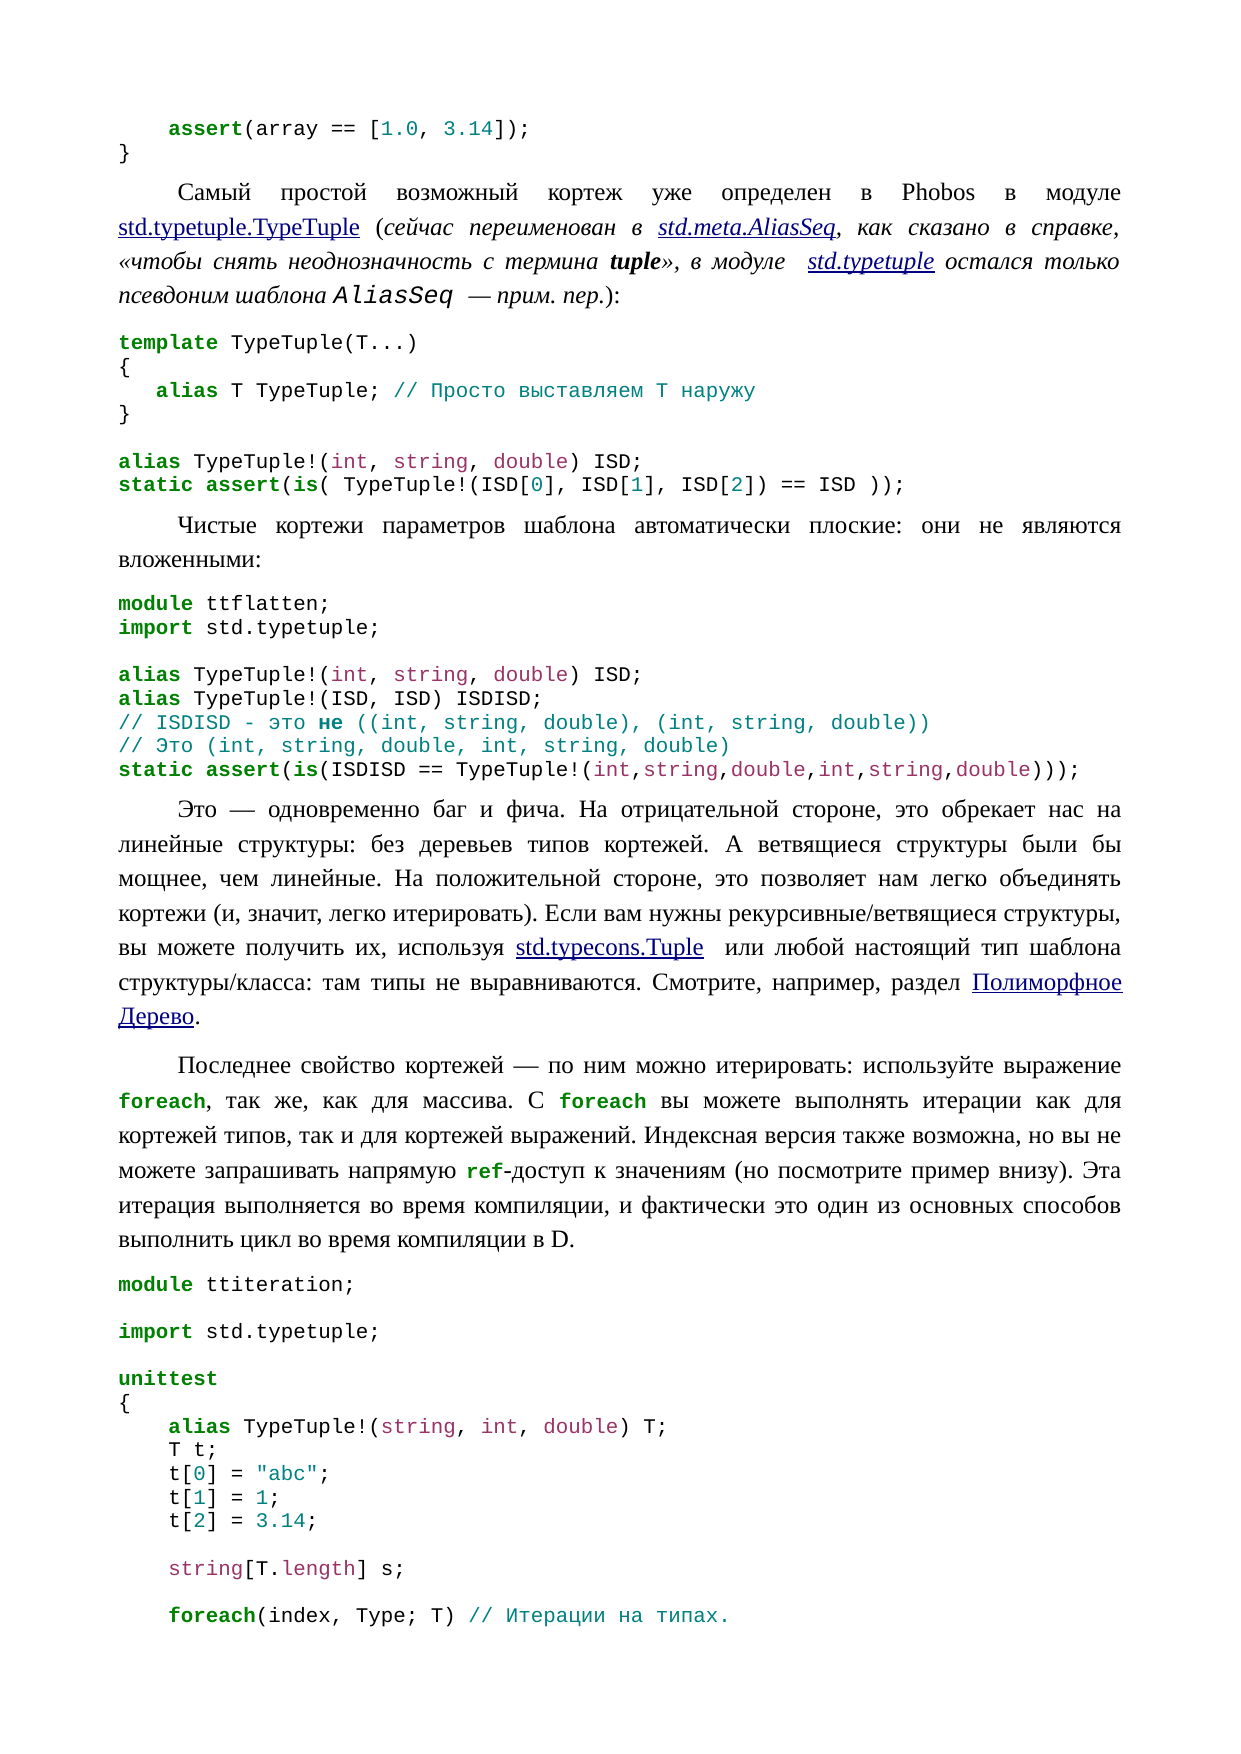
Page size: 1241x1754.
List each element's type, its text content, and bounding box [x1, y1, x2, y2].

text string[T.length] s; [118, 1558, 1122, 1581]
text { [118, 1392, 1122, 1416]
text Самый простой возможный кортеж уже определен в Phobos в модуле std.typetuple.TypeTuple (сейчас переименован в std.meta.AliasSeq, как сказано в справке, «чтобы снять неоднозначность с термина tuple», в модуле std.typetuple остался только псевдоним шаблона AliasSeq — прим. пер.): [118, 177, 1122, 311]
text module ttflatten; [118, 593, 1122, 617]
text Это — одновременно баг и фича. На отрицательной стороне, это обрекает нас на линейные структуры: без деревьев типов кортежей. А ветвящиеся структуры были бы мощнее, чем линейные. На положительной стороне, это позволяет нам легко объединять кортежи (и, значит, легко итерировать). Если вам нужны рекурсивные/ветвящиеся структуры, вы можете получить их, используя std.typecons.Tuple или любой настоящий тип шаблона структуры/класса: там типы не выравниваются. Смотрите, например, раздел Полиморфное Дерево. [118, 794, 1122, 1030]
text // ISDISD - это не ((int, string, double), (int, string, double)) [118, 712, 1122, 735]
text template TypeTuple(T...) [118, 332, 1122, 356]
text t[0] = "abc"; [118, 1463, 1122, 1487]
text T t; [118, 1439, 1122, 1463]
text Чистые кортежи параметров шаблона автоматически плоские: они не являются вложенными: [118, 510, 1122, 573]
text unittest [118, 1368, 1122, 1392]
text alias TypeTuple!(int, string, double) ISD; [118, 664, 1122, 688]
text module ttiteration; [118, 1274, 1122, 1297]
text t[1] = 1; [118, 1487, 1122, 1510]
text static assert(is(ISDISD == TypeTuple!(int,string,double,int,string,double))); [118, 759, 1122, 783]
text { [118, 356, 1122, 380]
text alias TypeTuple!(ISD, ISD) ISDISD; [118, 688, 1122, 712]
text // Это (int, string, double, int, string, double) [118, 735, 1122, 759]
text foreach(index, Type; T) // Итерации на типах. [118, 1605, 1122, 1628]
text t[2] = 3.14; [118, 1510, 1122, 1534]
text import std.typetuple; [118, 617, 1122, 641]
text } [118, 142, 1122, 165]
text alias TypeTuple!(string, int, double) T; [118, 1416, 1122, 1439]
text assert(array == [1.0, 3.14]); [118, 118, 1122, 142]
text } [118, 403, 1122, 427]
text alias T TypeTuple; // Просто выставляем T наружу [118, 380, 1122, 403]
text Последнее свойство кортежей — по ним можно итерировать: используйте выражение foreach, так же, как для массива. С foreach вы можете выполнять итерации как для кортежей типов, так и для кортежей выражений. Индексная версия также возможна, но вы не можете запрашивать напрямую ref-доступ к значениям (но посмотрите пример внизу). Эта итерация выполняется во время компиляции, и фактически это один из основных способов выполнить цикл во время компиляции в D. [118, 1051, 1122, 1253]
text static assert(is( TypeTuple!(ISD[0], ISD[1], ISD[2]) == ISD )); [118, 474, 1122, 498]
text alias TypeTuple!(int, string, double) ISD; [118, 451, 1122, 474]
text import std.typetuple; [118, 1321, 1122, 1345]
